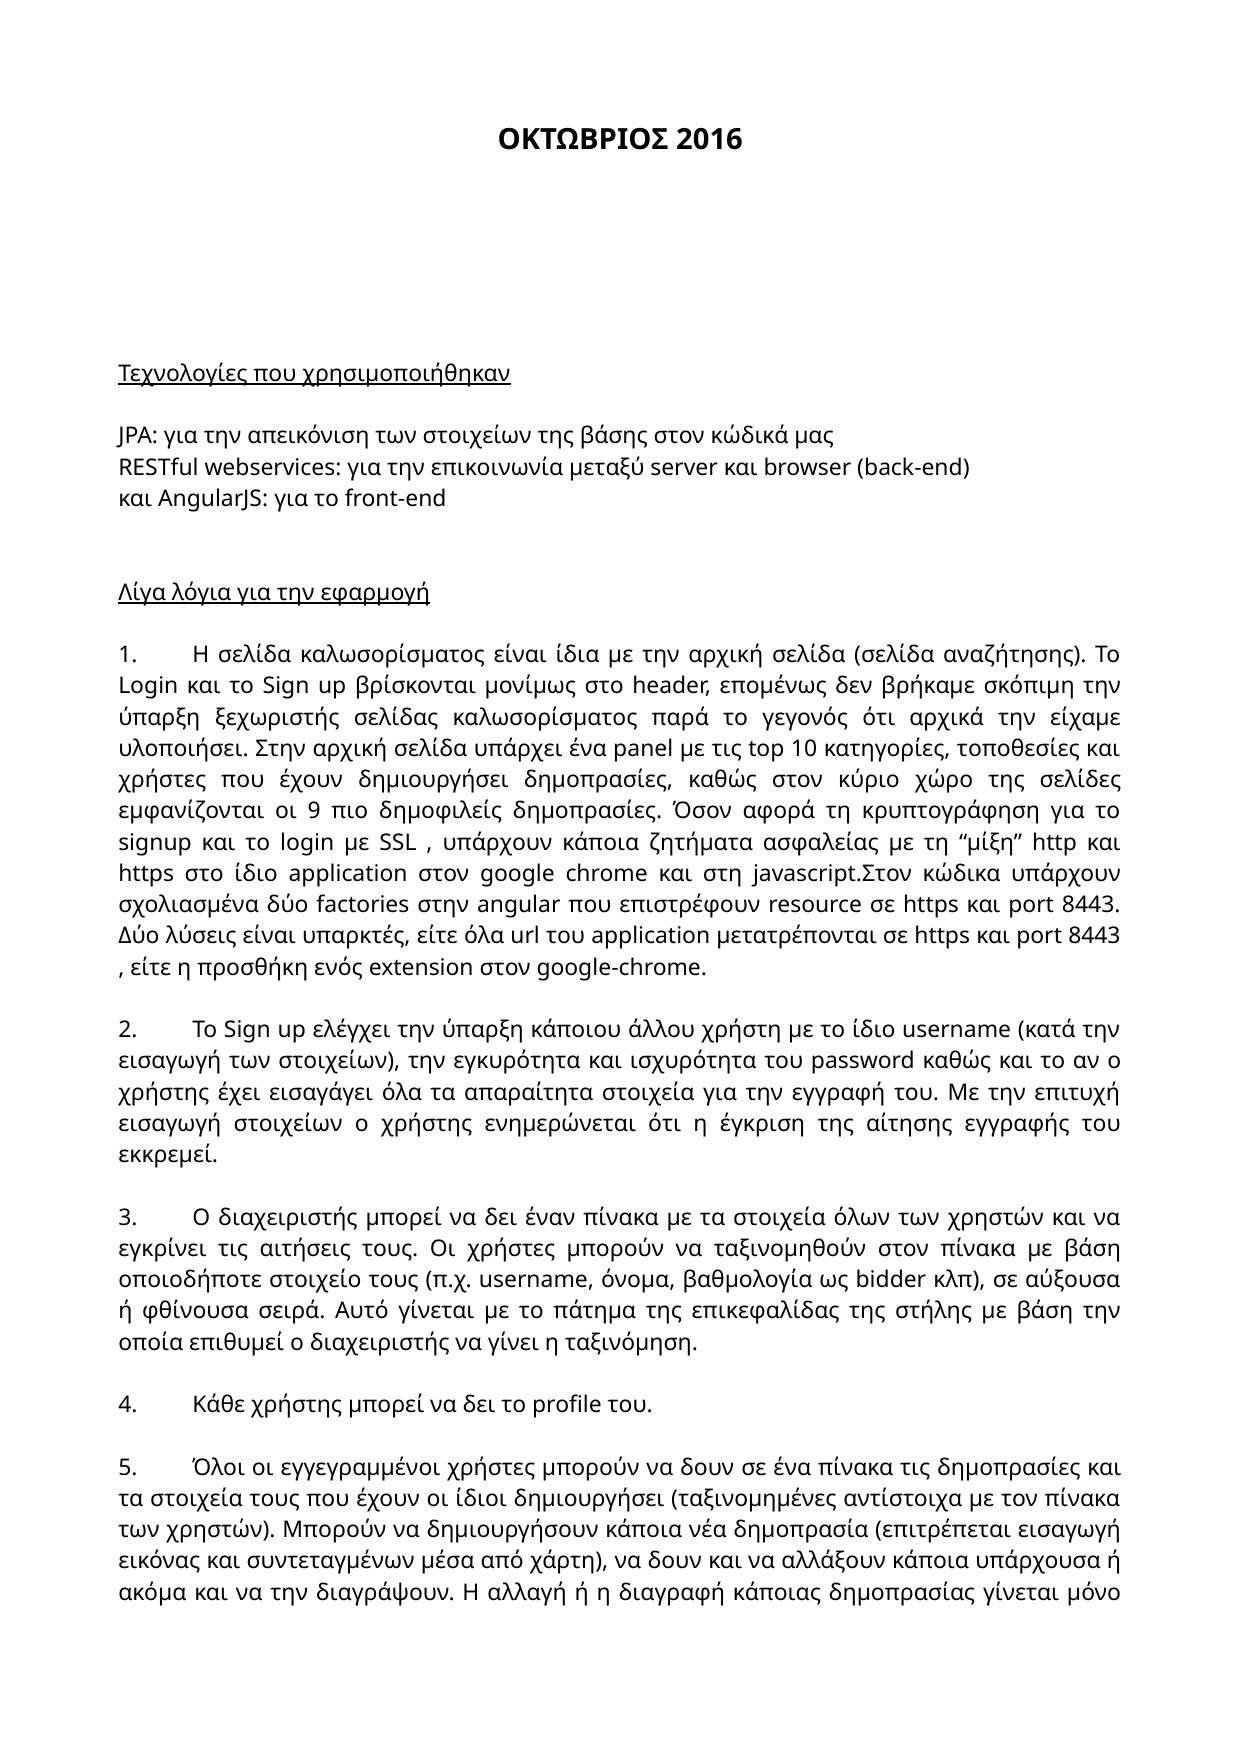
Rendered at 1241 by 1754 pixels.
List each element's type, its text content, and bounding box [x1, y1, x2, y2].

text ΟΚΤΩΒΡΙΟΣ 2016 [118, 118, 1122, 158]
text Τεχνολογίες που χρησιμοποιήθηκαν [118, 357, 1122, 388]
text 5. Όλοι οι εγγεγραμμένοι χρήστες μπορούν να δουν σε ένα πίνακα τις δημοπρασίες και τα στοιχεία τους που έχουν οι ίδιοι δημιουργήσει (ταξινομημένες αντίστοιχα με τον πίνακα των χρηστών). Μπορούν να δημιουργήσουν κάποια νέα δημοπρασία (επιτρέπεται εισαγωγή εικόνας και συντεταγμένων μέσα από χάρτη), να δουν και να αλλάξουν κάποια υπάρχουσα ή ακόμα και να την διαγράψουν. Η αλλαγή ή η διαγραφή κάποιας δημοπρασίας γίνεται μόνο [118, 1450, 1122, 1607]
text JPA: για την απεικόνιση των στοιχείων της βάσης στον κώδικά μας [118, 419, 1122, 450]
text RESTful webservices: για την επικοινωνία μεταξύ server και browser (back-end) [118, 450, 1122, 482]
text 3. Ο διαχειριστής μπορεί να δει έναν πίνακα με τα στοιχεία όλων των χρηστών και να εγκρίνει τις αιτήσεις τους. Οι χρήστες μπορούν να ταξινομηθούν στον πίνακα με βάση οποιοδήποτε στοιχείο τους (π.χ. username, όνομα, βαθμολογία ως bidder κλπ), σε αύξουσα ή φθίνουσα σειρά. Αυτό γίνεται με το πάτημα της επικεφαλίδας της στήλης με βάση την οποία επιθυμεί ο διαχειριστής να γίνει η ταξινόμηση. [118, 1200, 1122, 1357]
text Λίγα λόγια για την εφαρμογή [118, 575, 1122, 607]
text 1. Η σελίδα καλωσορίσματος είναι ίδια με την αρχική σελίδα (σελίδα αναζήτησης). Το Login και το Sign up βρίσκονται μονίμως στο header, επομένως δεν βρήκαμε σκόπιμη την ύπαρξη ξεχωριστής σελίδας καλωσορίσματος παρά το γεγονός ότι αρχικά την είχαμε υλοποιήσει. Στην αρχική σελίδα υπάρχει ένα panel με τις top 10 κατηγορίες, τοποθεσίες και χρήστες που έχουν δημιουργήσει δημοπρασίες, καθώς στον κύριο χώρο της σελίδες εμφανίζονται οι 9 πιο δημοφιλείς δημοπρασίες. Όσον αφορά τη κρυπτογράφηση για το signup και το login με SSL , υπάρχουν κάποια ζητήματα ασφαλείας με τη “μίξη” http και https στο ίδιο application στον google chrome και στη javascript.Στον κώδικα υπάρχουν σχολιασμένα δύο factories στην angular που επιστρέφουν resource σε https και port 8443. Δύο λύσεις είναι υπαρκτές, είτε όλα url του application μετατρέπονται σε https και port 8443 , είτε η προσθήκη ενός extension στον google-chrome. [118, 638, 1122, 982]
text 4. Κάθε χρήστης μπορεί να δει το profile του. [118, 1388, 1122, 1419]
text 2. Το Sign up ελέγχει την ύπαρξη κάποιου άλλου χρήστη με το ίδιο username (κατά την εισαγωγή των στοιχείων), την εγκυρότητα και ισχυρότητα του password καθώς και το αν ο χρήστης έχει εισαγάγει όλα τα απαραίτητα στοιχεία για την εγγραφή του. Με την επιτυχή εισαγωγή στοιχείων ο χρήστης ενημερώνεται ότι η έγκριση της αίτησης εγγραφής του εκκρεμεί. [118, 1013, 1122, 1169]
text και AngularJS: για το front-end [118, 482, 1122, 513]
